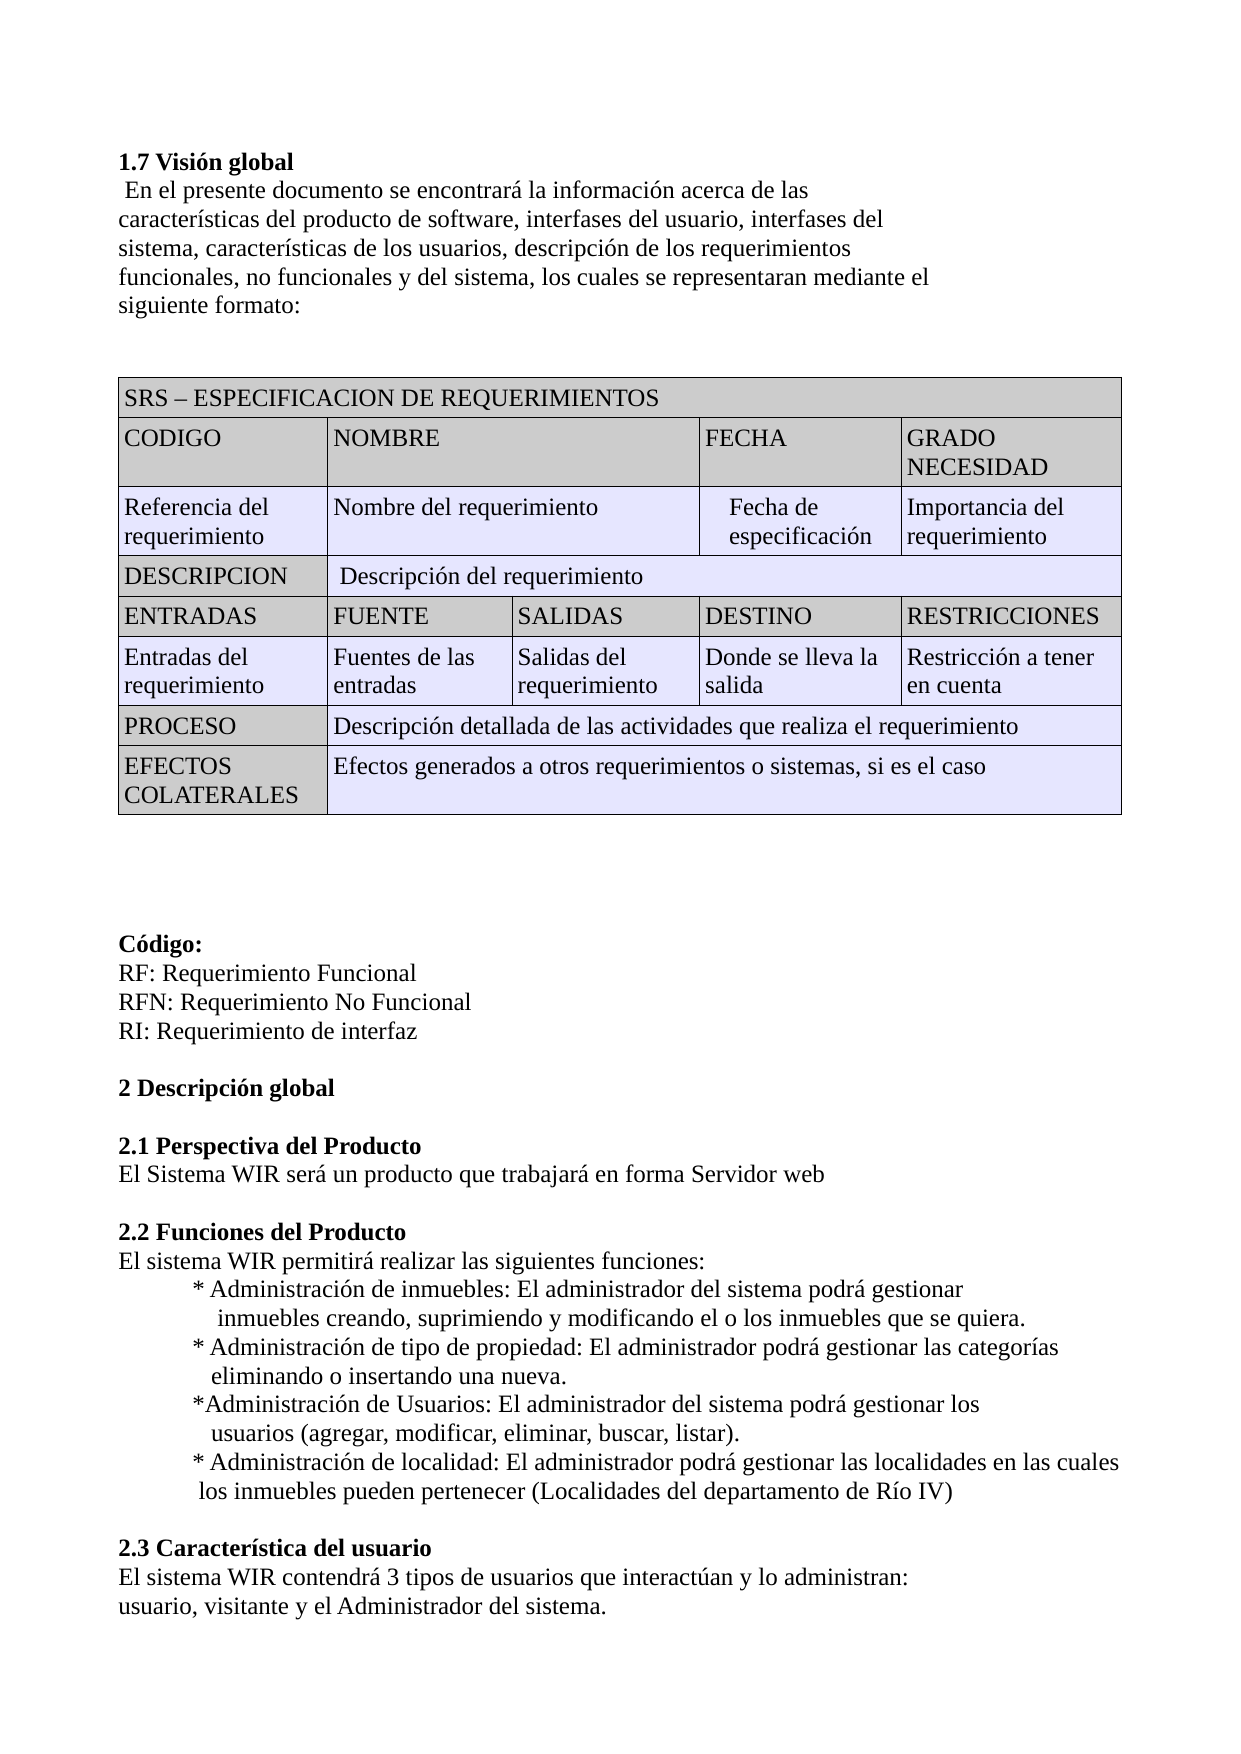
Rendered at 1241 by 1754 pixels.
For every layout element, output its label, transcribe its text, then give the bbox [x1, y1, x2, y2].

text 2 Descripción global [118, 1073, 1122, 1102]
text 2.1 Perspectiva del Producto [118, 1131, 1122, 1159]
table_cell FUENTE [328, 597, 512, 636]
table_cell ENTRADAS [119, 597, 327, 636]
table_cell Donde se lleva la salida [700, 637, 901, 705]
text En el presente documento se encontrará la información acerca de las [118, 176, 1122, 204]
table_cell Restricción a tener en cuenta [902, 637, 1121, 705]
table_cell NOMBRE [328, 418, 699, 486]
text RI: Requerimiento de interfaz [118, 1016, 1122, 1044]
text El sistema WIR contendrá 3 tipos de usuarios que interactúan y lo administran: [118, 1562, 1122, 1591]
text RFN: Requerimiento No Funcional [118, 987, 1122, 1016]
text funcionales, no funcionales y del sistema, los cuales se representaran mediante el [118, 262, 1122, 291]
table_cell GRADO NECESIDAD [902, 418, 1121, 486]
text usuarios (agregar, modificar, eliminar, buscar, listar). [118, 1418, 1122, 1447]
text * Administración de inmuebles: El administrador del sistema podrá gestionar [118, 1274, 1122, 1303]
table_cell Salidas del requerimiento [513, 637, 699, 705]
table_cell CODIGO [119, 418, 327, 486]
text características del producto de software, interfases del usuario, interfases del [118, 204, 1122, 233]
table_cell EFECTOS COLATERALES [119, 746, 327, 814]
text 1.7 Visión global [118, 147, 1122, 176]
text * Administración de localidad: El administrador podrá gestionar las localidades en las cuales los inmuebles pueden pertenecer (Localidades del departamento de Río IV) [118, 1447, 1122, 1504]
text 2.3 Característica del usuario [118, 1533, 1122, 1562]
table_cell Descripción detallada de las actividades que realiza el requerimiento [328, 706, 1121, 745]
text El Sistema WIR será un producto que trabajará en forma Servidor web [118, 1159, 1122, 1188]
table_cell FECHA [700, 418, 901, 486]
text Código: [118, 929, 1122, 958]
table_cell Nombre del requerimiento [328, 487, 699, 555]
text 2.2 Funciones del Producto [118, 1217, 1122, 1246]
text *Administración de Usuarios: El administrador del sistema podrá gestionar los [118, 1389, 1122, 1418]
table_cell Fuentes de las entradas [328, 637, 512, 705]
table_cell Referencia del requerimiento [119, 487, 327, 555]
text usuario, visitante y el Administrador del sistema. [118, 1591, 1122, 1619]
text * Administración de tipo de propiedad: El administrador podrá gestionar las categorías eliminando o insertando una nueva. [118, 1332, 1122, 1389]
text inmuebles creando, suprimiendo y modificando el o los inmuebles que se quiera. [118, 1303, 1122, 1332]
table_cell Importancia del requerimiento [902, 487, 1121, 555]
text El sistema WIR permitirá realizar las siguientes funciones: [118, 1246, 1122, 1274]
table_cell PROCESO [119, 706, 327, 745]
table_cell Efectos generados a otros requerimientos o sistemas, si es el caso [328, 746, 1121, 814]
table_cell DESCRIPCION [119, 556, 327, 596]
table_cell Entradas del requerimiento [119, 637, 327, 705]
table_cell DESTINO [700, 597, 901, 636]
table_cell SALIDAS [513, 597, 699, 636]
text sistema, características de los usuarios, descripción de los requerimientos [118, 233, 1122, 262]
text siguiente formato: [118, 291, 1122, 319]
table_cell Descripción del requerimiento [328, 556, 1121, 596]
text RF: Requerimiento Funcional [118, 958, 1122, 987]
table_cell Fecha de especificación [700, 487, 901, 555]
table_cell RESTRICCIONES [902, 597, 1121, 636]
table_header SRS – ESPECIFICACION DE REQUERIMIENTOS [119, 378, 1121, 417]
